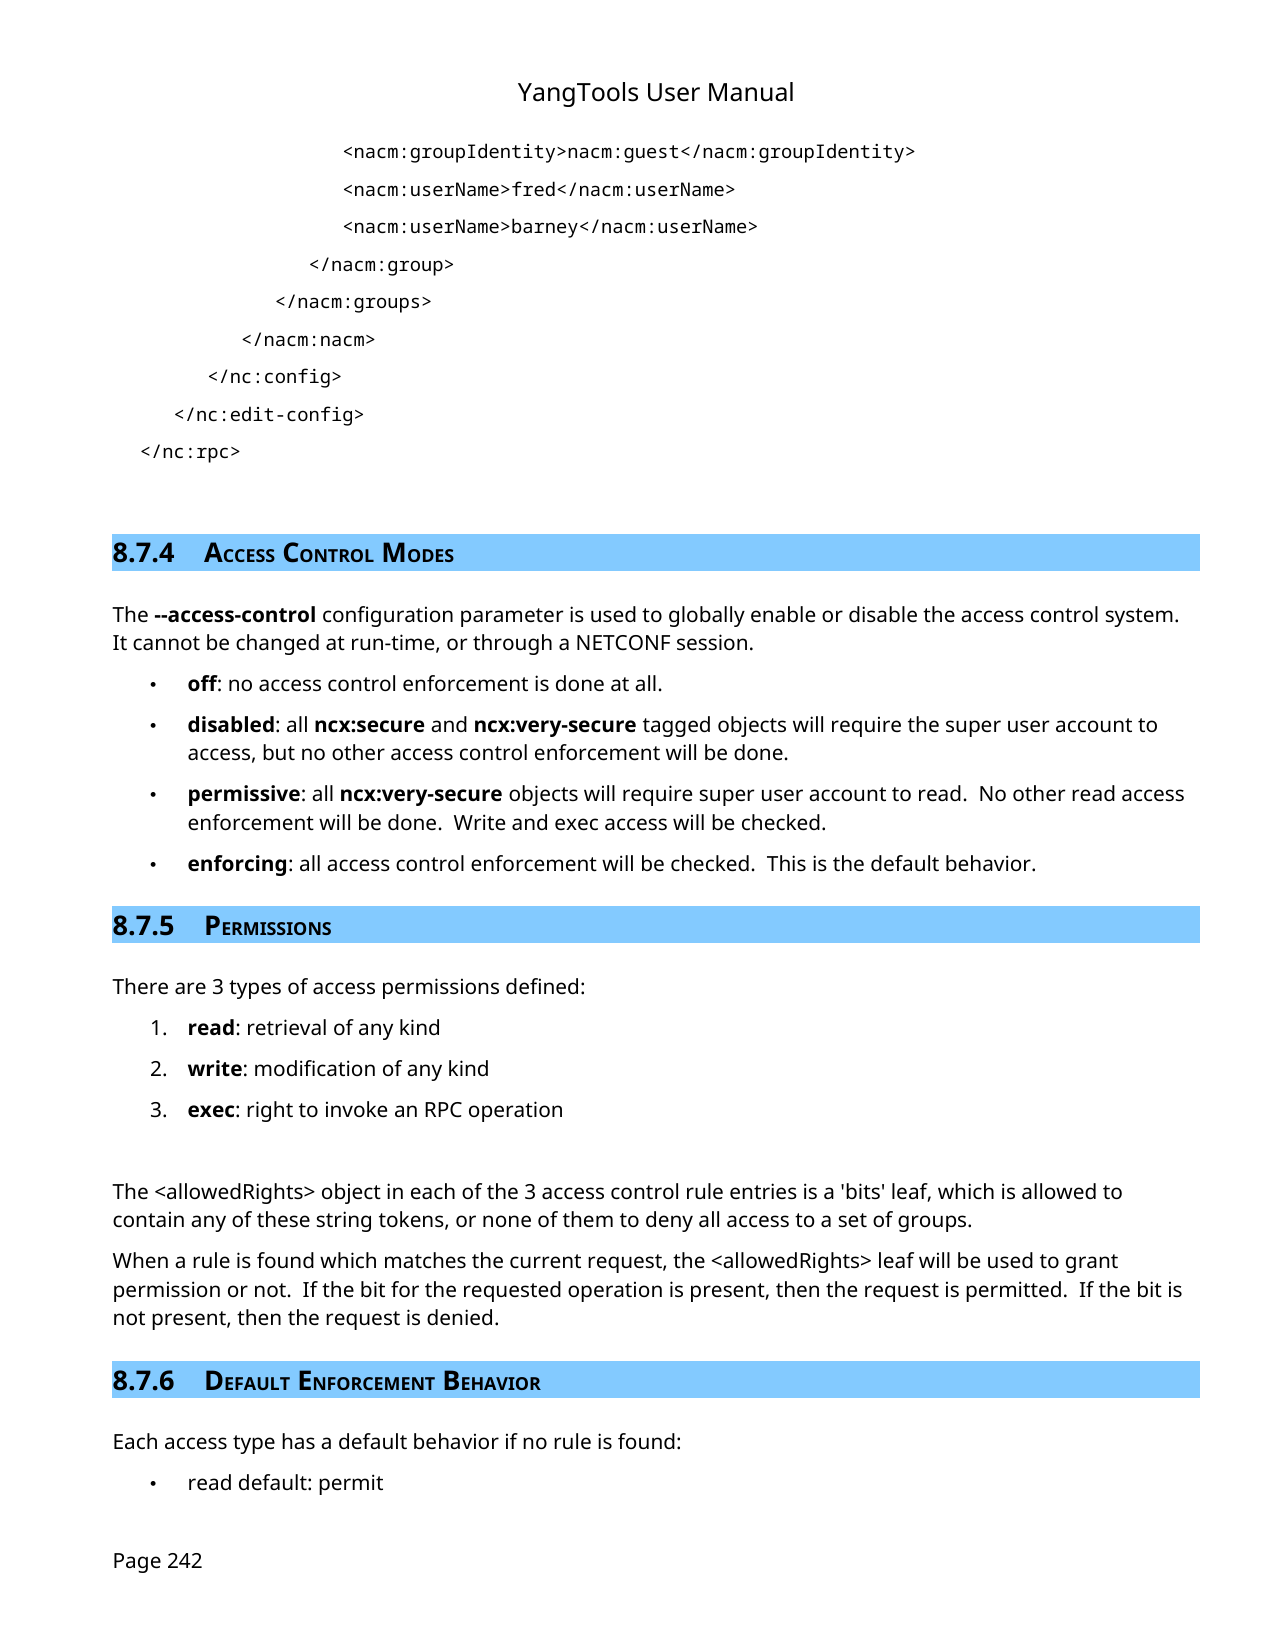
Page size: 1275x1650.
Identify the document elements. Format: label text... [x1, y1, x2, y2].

list permissive: all ncx:very-secure objects will require super user account to read. No other read access enforcement will be done. Write and exec access will be checked. [150, 779, 1200, 836]
text </nacm:nacm> [139, 326, 1200, 352]
text <nacm:groupIdentity>nacm:guest</nacm:groupIdentity> [139, 138, 1200, 164]
subtitle Permissions [112, 906, 1200, 943]
text The --access-control configuration parameter is used to globally enable or disable the access control system. It cannot be changed at run-time, or through a NETCONF session. [112, 600, 1200, 657]
text </nc:rpc> [139, 438, 1200, 464]
text </nc:edit-config> [139, 401, 1200, 427]
text </nacm:groups> [139, 288, 1200, 314]
text There are 3 types of access permissions defined: [112, 972, 1200, 1001]
text The <allowedRights> object in each of the 3 access control rule entries is a 'bits' leaf, which is allowed to contain any of these string tokens, or none of them to deny all access to a set of groups. [112, 1177, 1200, 1234]
list enforcing: all access control enforcement will be checked. This is the default behavior. [150, 849, 1200, 877]
text </nacm:group> [139, 251, 1200, 277]
subtitle Default Enforcement Behavior [112, 1361, 1200, 1398]
list read: retrieval of any kind [150, 1013, 1200, 1042]
text <nacm:userName>barney</nacm:userName> [139, 213, 1200, 239]
list off: no access control enforcement is done at all. [150, 669, 1200, 697]
subtitle Access Control Modes [112, 534, 1200, 571]
text <nacm:userName>fred</nacm:userName> [139, 176, 1200, 202]
list read default: permit [150, 1468, 1200, 1496]
list exec: right to invoke an RPC operation [150, 1095, 1200, 1124]
text Each access type has a default behavior if no rule is found: [112, 1427, 1200, 1455]
text When a rule is found which matches the current request, the <allowedRights> leaf will be used to grant permission or not. If the bit for the requested operation is present, then the request is permitted. If the bit is not present, then the request is denied. [112, 1246, 1200, 1332]
list write: modification of any kind [150, 1054, 1200, 1083]
text </nc:config> [139, 363, 1200, 389]
list disabled: all ncx:secure and ncx:very-secure tagged objects will require the super user account to access, but no other access control enforcement will be done. [150, 710, 1200, 767]
